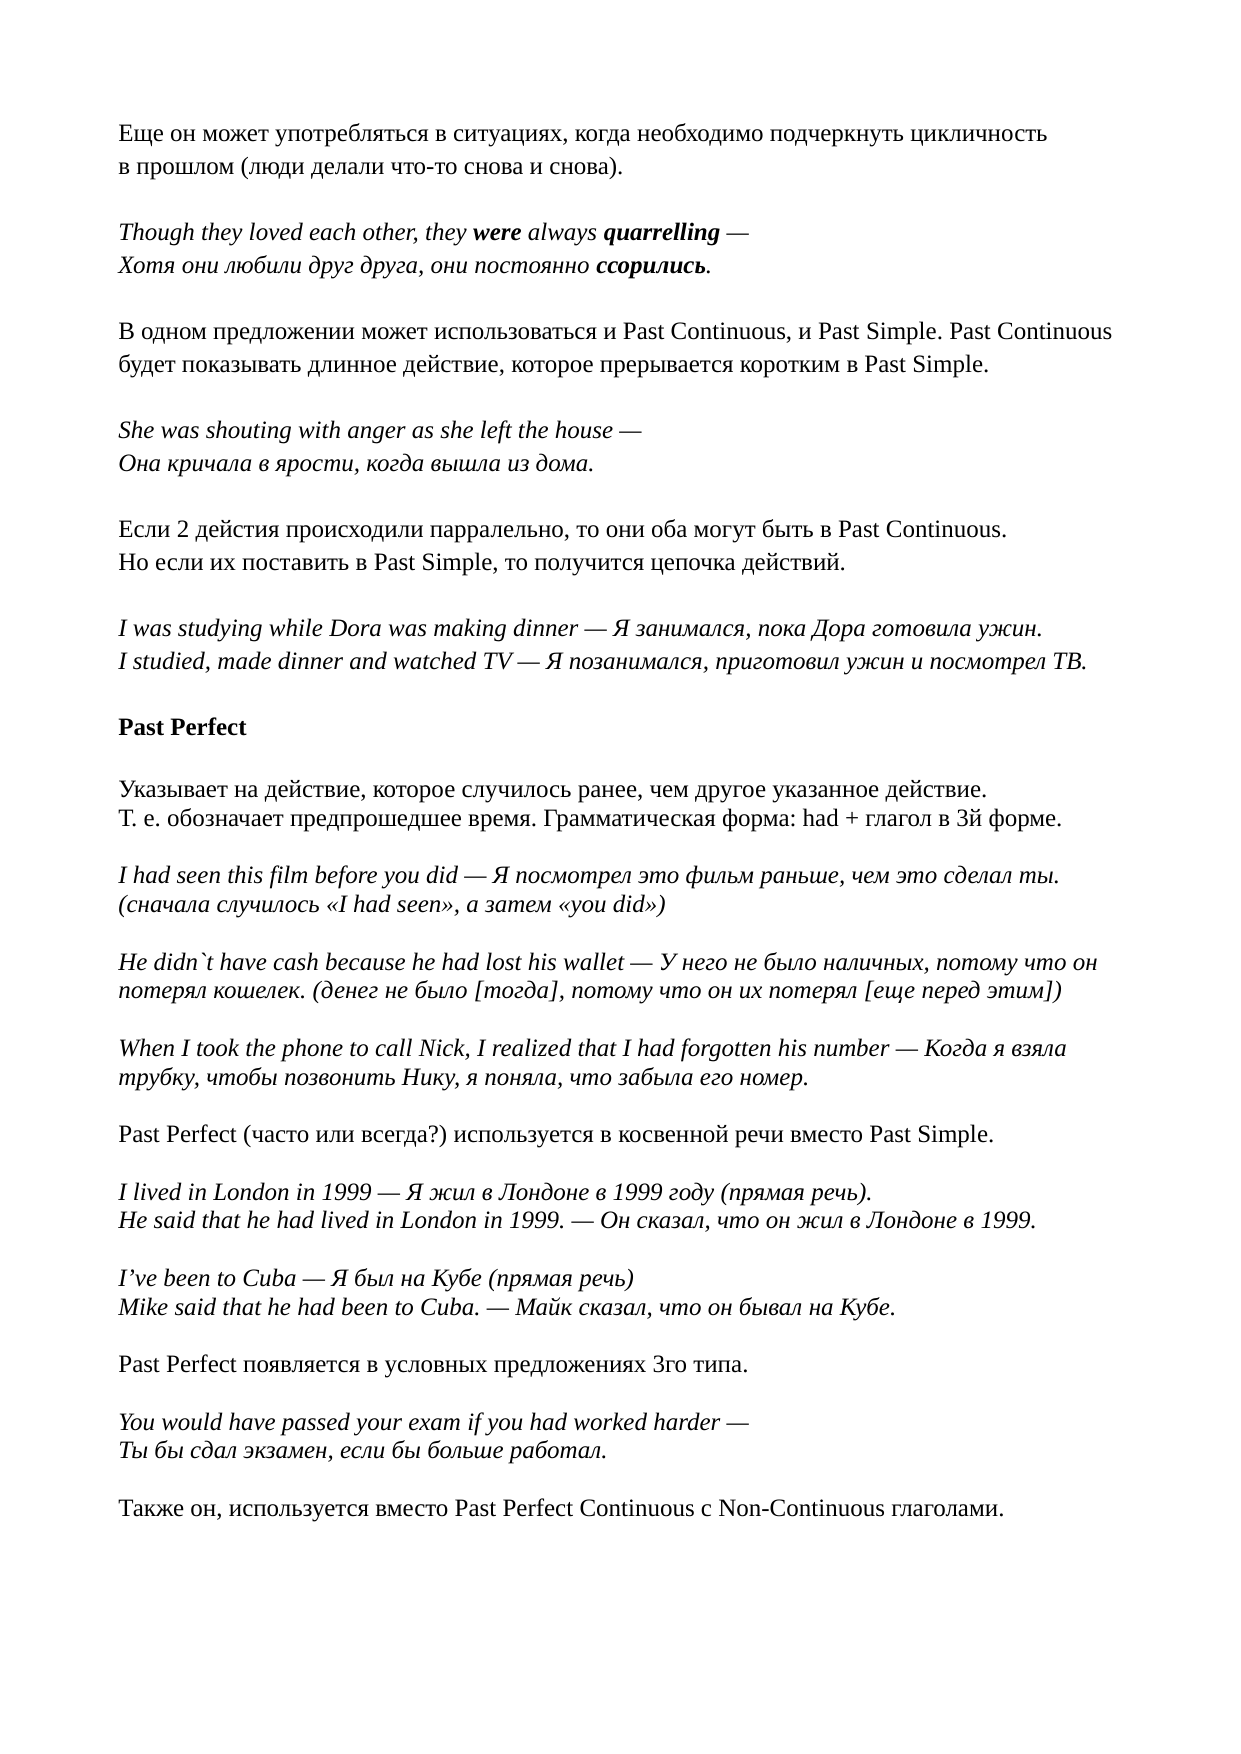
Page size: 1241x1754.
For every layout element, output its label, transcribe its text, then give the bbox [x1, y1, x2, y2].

text Т. е. обозначает предпрошедшее время. Грамматическая форма: had + глагол в 3й форме. [118, 803, 1122, 832]
text Past Perfect (часто или всегда?) используется в косвенной речи вместо Past Simple. [118, 1119, 1122, 1148]
text He didn`t have cash because he had lost his wallet — У него не было наличных, потому что он потерял кошелек. (денег не было [тогда], потому что он их потерял [еще перед этим]) [118, 947, 1122, 1004]
text Еще он может употребляться в ситуациях, когда необходимо подчеркнуть цикличность [118, 118, 1122, 147]
text Past Perfect [118, 712, 1122, 741]
text Though they loved each other, they were always quarrelling — [118, 217, 1122, 246]
text He said that he had lived in London in 1999. — Он сказал, что он жил в Лондоне в 1999. [118, 1206, 1122, 1234]
text I studied, made dinner and watched TV — Я позанимался, приготовил ужин и посмотрел ТВ. [118, 646, 1122, 675]
text Если 2 дейстия происходили парралельно, то они оба могут быть в Past Continuous. [118, 514, 1122, 543]
text В одном предложении может использоваться и Past Continuous, и Past Simple. Past Continuous будет показывать длинное действие, которое прерывается коротким в Past Simple. [118, 316, 1122, 378]
text Хотя они любили друг друга, они постоянно ссорились. [118, 250, 1122, 279]
text Указывает на действие, которое случилось ранее, чем другое указанное действие. [118, 774, 1122, 803]
text Past Perfect появляется в условных предложениях 3го типа. [118, 1349, 1122, 1378]
text Она кричала в ярости, когда вышла из дома. [118, 448, 1122, 477]
text I lived in London in 1999 — Я жил в Лондоне в 1999 году (прямая речь). [118, 1177, 1122, 1206]
text Mike said that he had been to Cuba. — Майк сказал, что он бывал на Кубе. [118, 1292, 1122, 1321]
text I had seen this film before you did — Я посмотрел это фильм раньше, чем это сделал ты. [118, 861, 1122, 889]
text I was studying while Dora was making dinner — Я занимался, пока Дора готовила ужин. [118, 613, 1122, 642]
text Но если их поставить в Past Simple, то получится цепочка действий. [118, 547, 1122, 576]
text I’ve been to Cuba — Я был на Кубе (прямая речь) [118, 1263, 1122, 1292]
text When I took the phone to call Nick, I realized that I had forgotten his number — Когда я взяла трубку, чтобы позвонить Нику, я поняла, что забыла его номер. [118, 1033, 1122, 1091]
text Также он, используется вместо Past Perfect Continuous с Non-Continuous глаголами. [118, 1493, 1122, 1522]
text You would have passed your exam if you had worked harder — [118, 1407, 1122, 1436]
text (сначала случилось «I had seen», а затем «you did») [118, 889, 1122, 918]
text в прошлом (люди делали что-то снова и снова). [118, 151, 1122, 180]
text Ты бы сдал экзамен, если бы больше работал. [118, 1436, 1122, 1464]
text She was shouting with anger as she left the house — [118, 415, 1122, 444]
